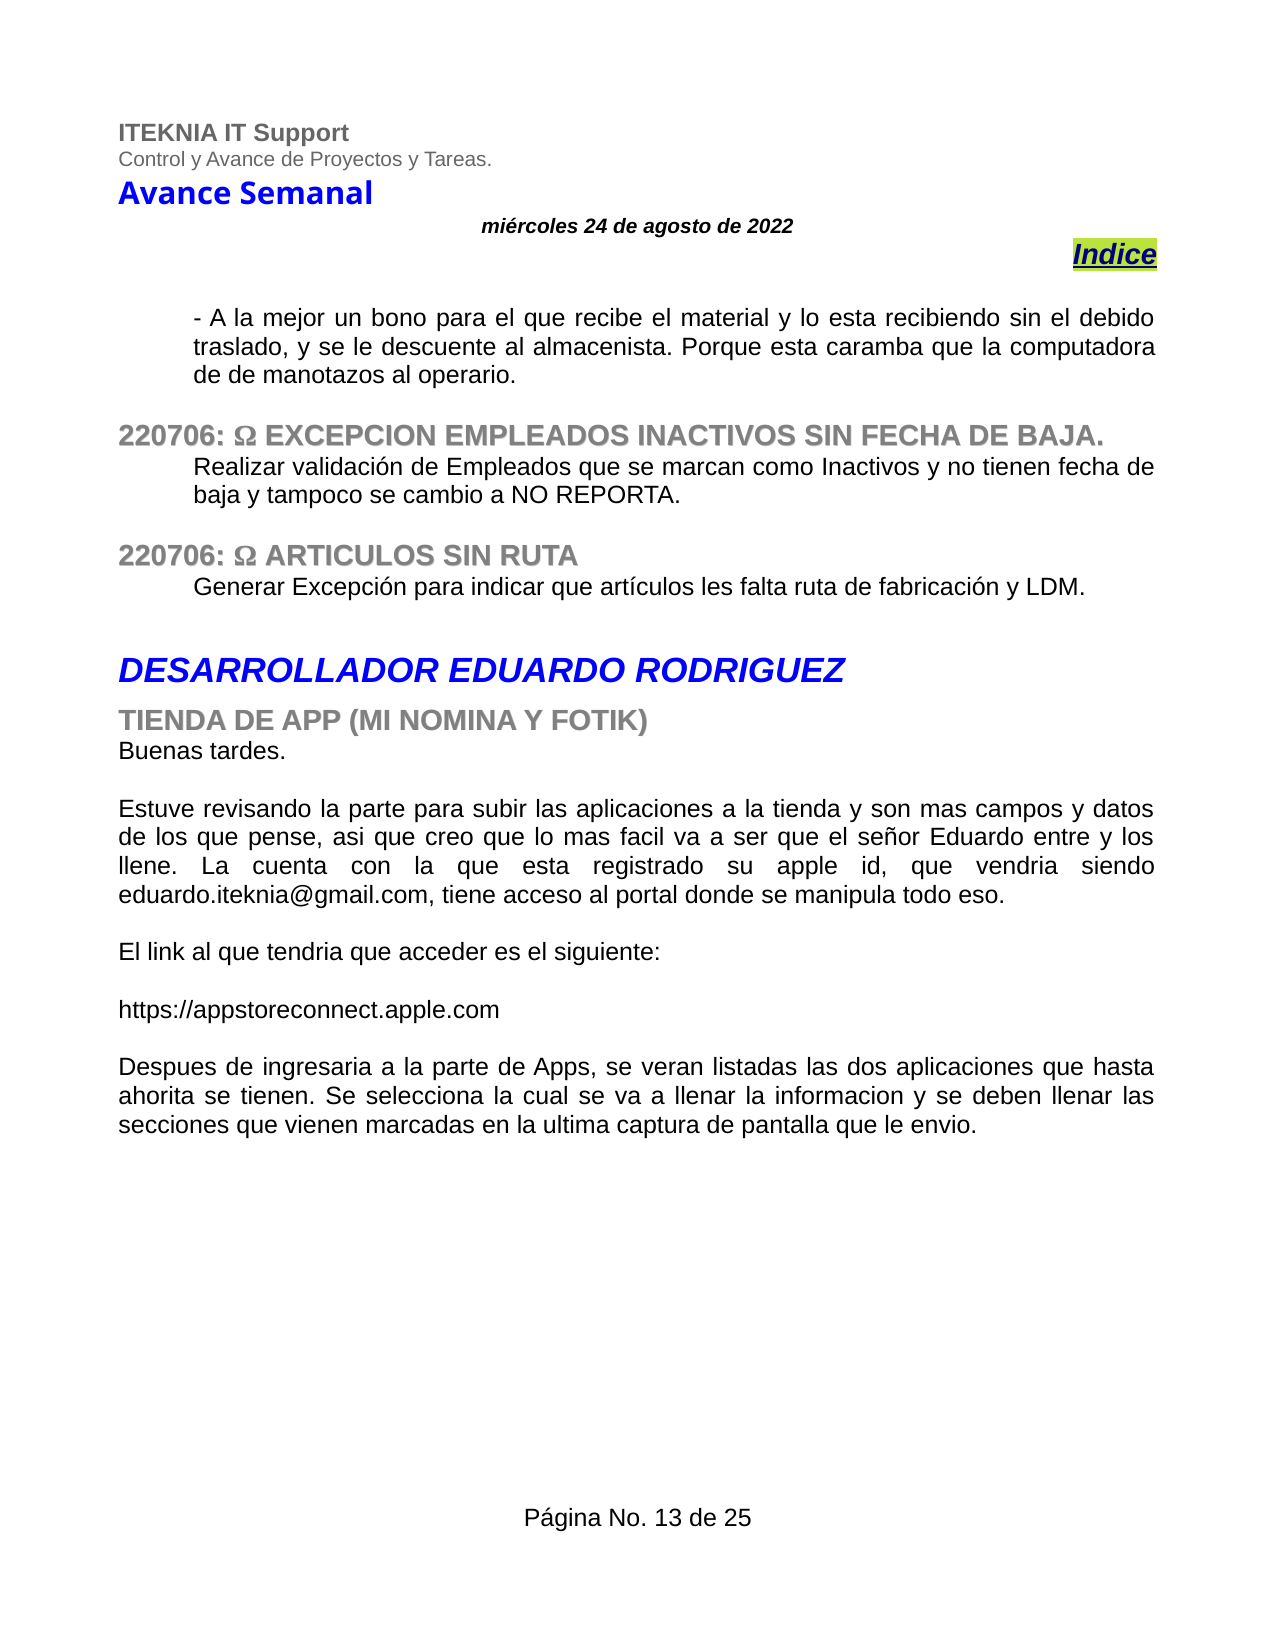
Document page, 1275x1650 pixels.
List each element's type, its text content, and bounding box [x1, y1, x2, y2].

text Realizar validación de Empleados que se marcan como Inactivos y no tienen fecha de baja y tampoco se cambio a NO REPORTA. [193, 452, 1157, 509]
subtitle TIENDA DE APP (MI NOMINA Y FOTIK) [118, 703, 1157, 736]
subtitle 220706: Ω ARTICULOS SIN RUTA [118, 538, 1157, 572]
text - A la mejor un bono para el que recibe el material y lo esta recibiendo sin el debido traslado, y se le descuente al almacenista. Porque esta caramba que la computadora de de manotazos al operario. [193, 303, 1157, 389]
subtitle 220706: Ω EXCEPCION EMPLEADOS INACTIVOS SIN FECHA DE BAJA. [118, 418, 1157, 452]
text https://appstoreconnect.apple.com [118, 995, 1157, 1024]
subtitle DESARROLLADOR EDUARDO RODRIGUEZ [118, 650, 1157, 690]
text Despues de ingresaria a la parte de Apps, se veran listadas las dos aplicaciones que hasta ahorita se tienen. Se selecciona la cual se va a llenar la informacion y se deben llenar las secciones que vienen marcadas en la ultima captura de pantalla que le envio. [118, 1052, 1157, 1139]
text Buenas tardes. [118, 736, 1157, 765]
text El link al que tendria que acceder es el siguiente: [118, 937, 1157, 966]
text Generar Excepción para indicar que artículos les falta ruta de fabricación y LDM. [193, 572, 1157, 600]
text Estuve revisando la parte para subir las aplicaciones a la tienda y son mas campos y datos de los que pense, asi que creo que lo mas facil va a ser que el señor Eduardo entre y los llene. La cuenta con la que esta registrado su apple id, que vendria siendo eduardo.iteknia@gmail.com, tiene acceso al portal donde se manipula todo eso. [118, 794, 1157, 909]
